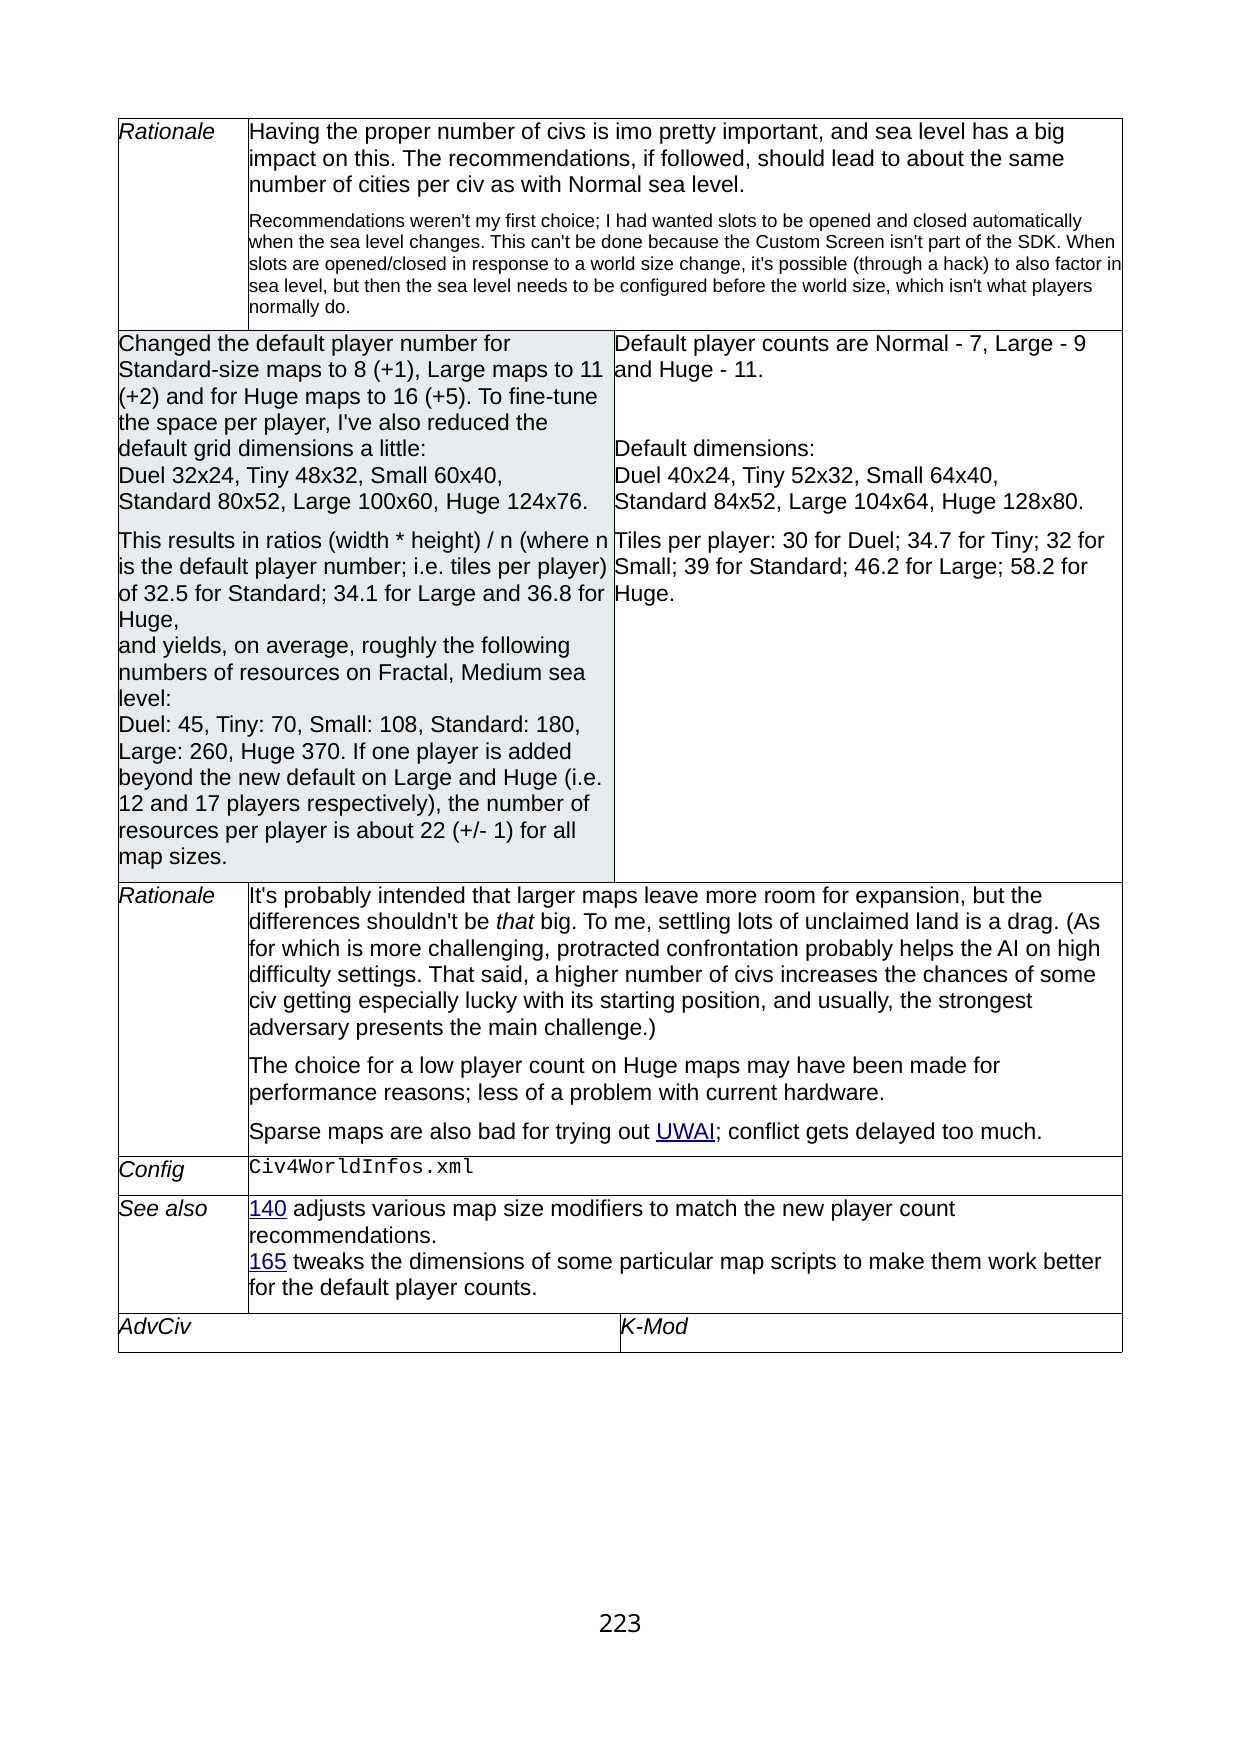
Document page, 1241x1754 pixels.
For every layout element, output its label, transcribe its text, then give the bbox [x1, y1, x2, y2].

table_cell It's probably intended that larger maps leave more room for expansion, but the differences shouldn't be that big. To me, settling lots of unclaimed land is a drag. (As for which is more challenging, protracted confrontation probably helps the AI on high difficulty settings. That said, a higher number of civs increases the chances of some civ getting especially lucky with its starting position, and usually, the strongest adversary presents the main challenge.) The choice for a low player count on Huge maps may have been made for performance reasons; less of a problem with current hardware. Sparse maps are also bad for trying out UWAI; conflict gets delayed too much. [249, 883, 1122, 1156]
table_cell Having the proper number of civs is imo pretty important, and sea level has a big impact on this. The recommendations, if followed, should lead to about the same number of cities per civ as with Normal sea level. Recommendations weren't my first choice; I had wanted slots to be opened and closed automatically when the sea level changes. This can't be done because the Custom Screen isn't part of the SDK. When slots are opened/closed in response to a world size change, it's possible (through a hack) to also factor in sea level, but then the sea level needs to be configured before the world size, which isn't what players normally do. [249, 119, 1122, 330]
table_cell AdvCiv [119, 1314, 620, 1352]
table_cell Default player counts are Normal - 7, Large - 9 and Huge - 11. Default dimensions: Duel 40x24, Tiny 52x32, Small 64x40, Standard 84x52, Large 104x64, Huge 128x80. Tiles per player: 30 for Duel; 34.7 for Tiny; 32 for Small; 39 for Standard; 46.2 for Large; 58.2 for Huge. [615, 331, 1122, 882]
table_cell 140 adjusts various map size modifiers to match the new player count recommendations. 165 tweaks the dimensions of some particular map scripts to make them work better for the default player counts. [249, 1196, 1122, 1313]
table_cell Rationale [119, 119, 248, 330]
table_cell K-Mod [621, 1314, 1122, 1352]
table_cell Rationale [119, 883, 248, 1156]
table_cell Config [119, 1157, 248, 1195]
table_cell Civ4WorldInfos.xml [249, 1157, 1122, 1195]
table_cell See also [119, 1196, 248, 1313]
table_cell Changed the default player number for Standard-size maps to 8 (+1), Large maps to 11 (+2) and for Huge maps to 16 (+5). To fine-tune the space per player, I've also reduced the default grid dimensions a little: Duel 32x24, Tiny 48x32, Small 60x40, Standard 80x52, Large 100x60, Huge 124x76. This results in ratios (width * height) / n (where n is the default player number; i.e. tiles per player) of 32.5 for Standard; 34.1 for Large and 36.8 for Huge, and yields, on average, roughly the following numbers of resources on Fractal, Medium sea level: Duel: 45, Tiny: 70, Small: 108, Standard: 180, Large: 260, Huge 370. If one player is added beyond the new default on Large and Huge (i.e. 12 and 17 players respectively), the number of resources per player is about 22 (+/- 1) for all map sizes. [119, 331, 614, 882]
